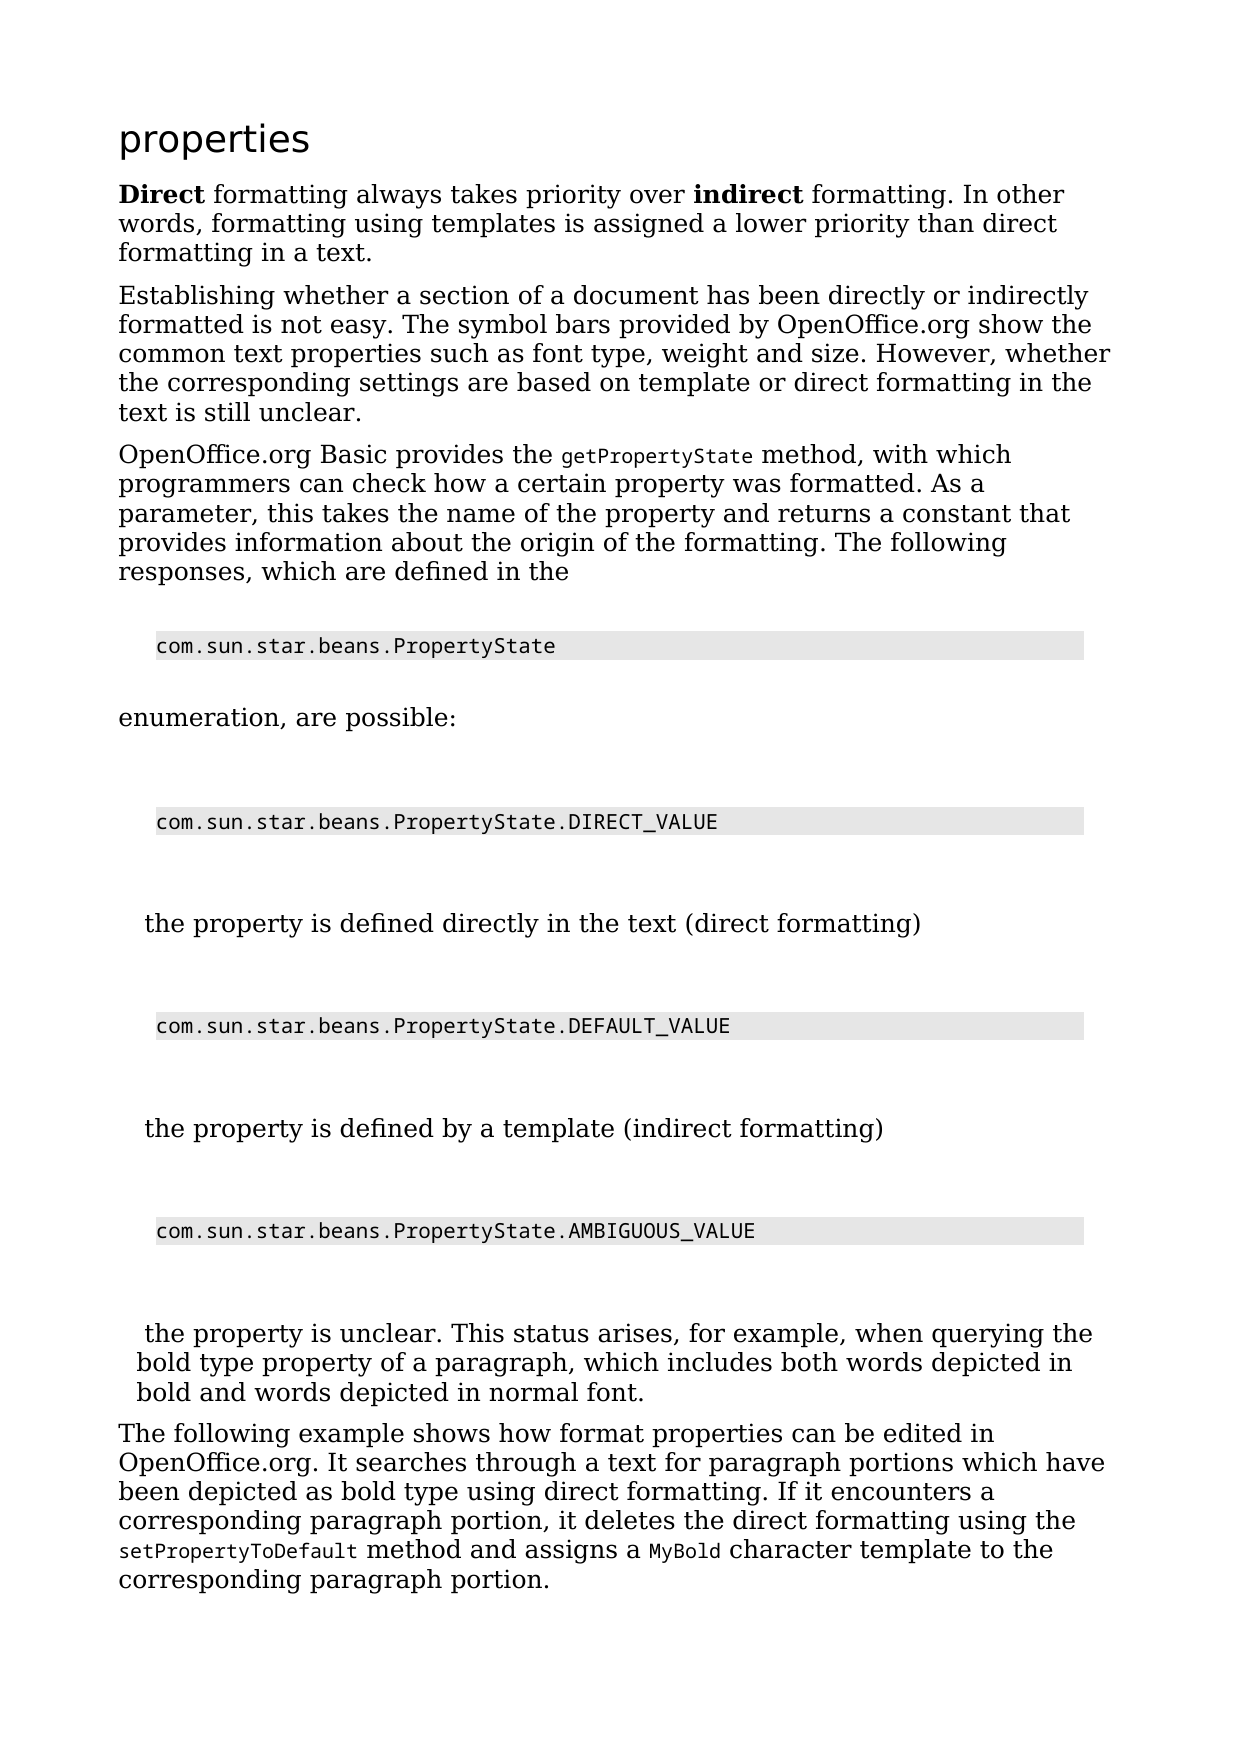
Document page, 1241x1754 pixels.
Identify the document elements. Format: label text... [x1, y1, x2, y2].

list the property is defined directly in the text (direct formatting) [136, 909, 1122, 939]
text The following example shows how format properties can be edited in OpenOffice.org. It searches through a text for paragraph portions which have been depicted as bold type using direct formatting. If it encounters a corresponding paragraph portion, it deletes the direct formatting using the setPropertyToDefault method and assigns a MyBold character template to the corresponding paragraph portion. [118, 1419, 1122, 1594]
text com.sun.star.beans.PropertyState [156, 631, 1084, 660]
subtitle properties [118, 118, 1122, 162]
list com.sun.star.beans.PropertyState.DEFAULT_VALUE [156, 1012, 1084, 1040]
text enumeration, are possible: [118, 703, 1122, 732]
list com.sun.star.beans.PropertyState.DIRECT_VALUE [156, 807, 1084, 835]
text OpenOffice.org Basic provides the getPropertyState method, with which programmers can check how a certain property was formatted. As a parameter, this takes the name of the property and returns a constant that provides information about the origin of the formatting. The following responses, which are defined in the [118, 440, 1122, 586]
list the property is defined by a template (indirect formatting) [136, 1114, 1122, 1144]
text Establishing whether a section of a document has been directly or indirectly formatted is not easy. The symbol bars provided by OpenOffice.org show the common text properties such as font type, weight and size. However, whether the corresponding settings are based on template or direct formatting in the text is still unclear. [118, 281, 1122, 427]
list the property is unclear. This status arises, for example, when querying the bold type property of a paragraph, which includes both words depicted in bold and words depicted in normal font. [136, 1319, 1122, 1407]
list com.sun.star.beans.PropertyState.AMBIGUOUS_VALUE [156, 1217, 1084, 1245]
text Direct formatting always takes priority over indirect formatting. In other words, formatting using templates is assigned a lower priority than direct formatting in a text. [118, 180, 1122, 267]
